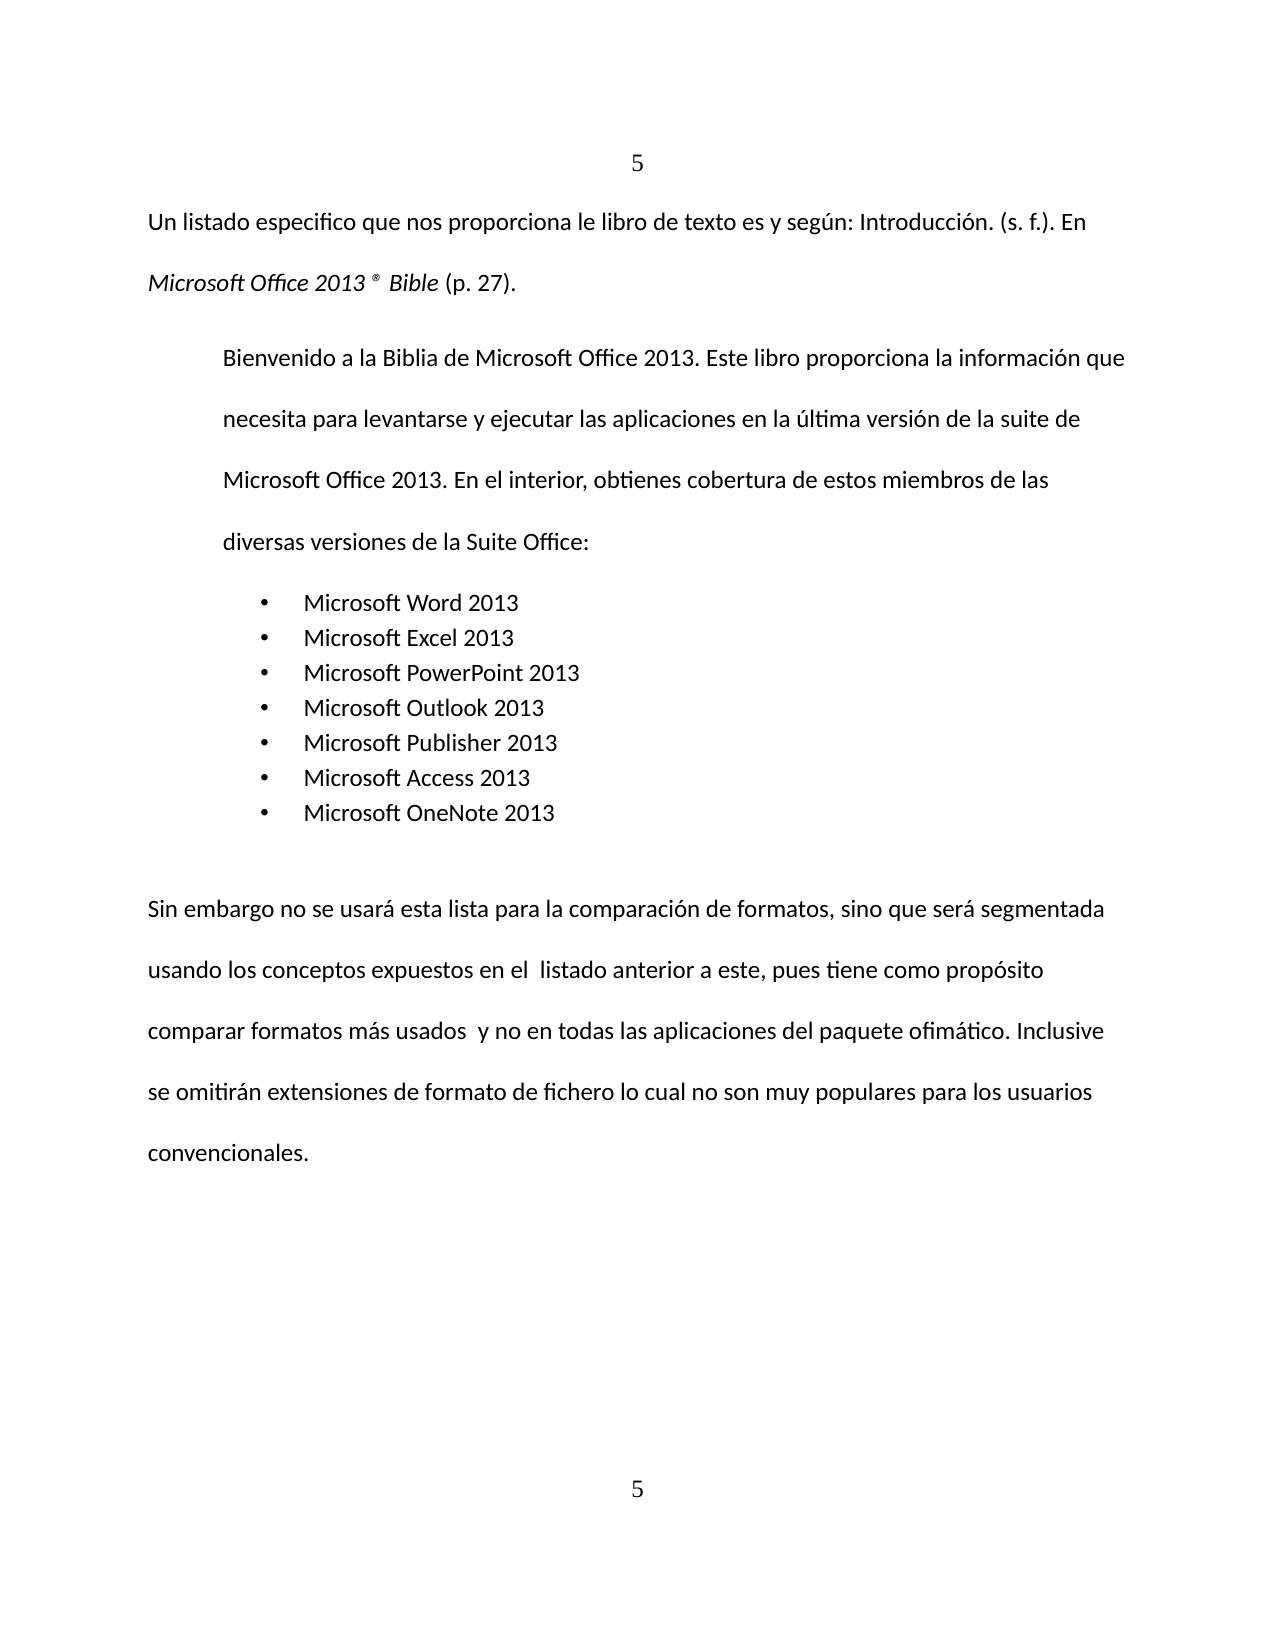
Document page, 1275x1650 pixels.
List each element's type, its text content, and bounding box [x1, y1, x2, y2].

list Microsoft Publisher 2013 [260, 727, 1127, 757]
list Microsoft Word 2013 [260, 587, 1127, 617]
list Microsoft PowerPoint 2013 [260, 657, 1127, 687]
list Microsoft Access 2013 [260, 762, 1127, 792]
list Microsoft Excel 2013 [260, 622, 1127, 652]
text Sin embargo no se usará esta lista para la comparación de formatos, sino que será segmentada usando los conceptos expuestos en el listado anterior a este, pues tiene como propósito comparar formatos más usados y no en todas las aplicaciones del paquete ofimático. Inclusive se omitirán extensiones de formato de fichero lo cual no son muy populares para los usuarios convencionales. [148, 893, 1127, 1167]
text Bienvenido a la Biblia de Microsoft Office 2013. Este libro proporciona la información que necesita para levantarse y ejecutar las aplicaciones en la última versión de la suite de Microsoft Office 2013. En el interior, obtienes cobertura de estos miembros de las diversas versiones de la Suite Office: [223, 342, 1127, 556]
list Microsoft OneNote 2013 [260, 797, 1127, 827]
text Un listado especifico que nos proporciona le libro de texto es y según: Introducción. (s. f.). En Microsoft Office 2013 ® Bible (p. 27). [148, 206, 1127, 297]
list Microsoft Outlook 2013 [260, 692, 1127, 722]
